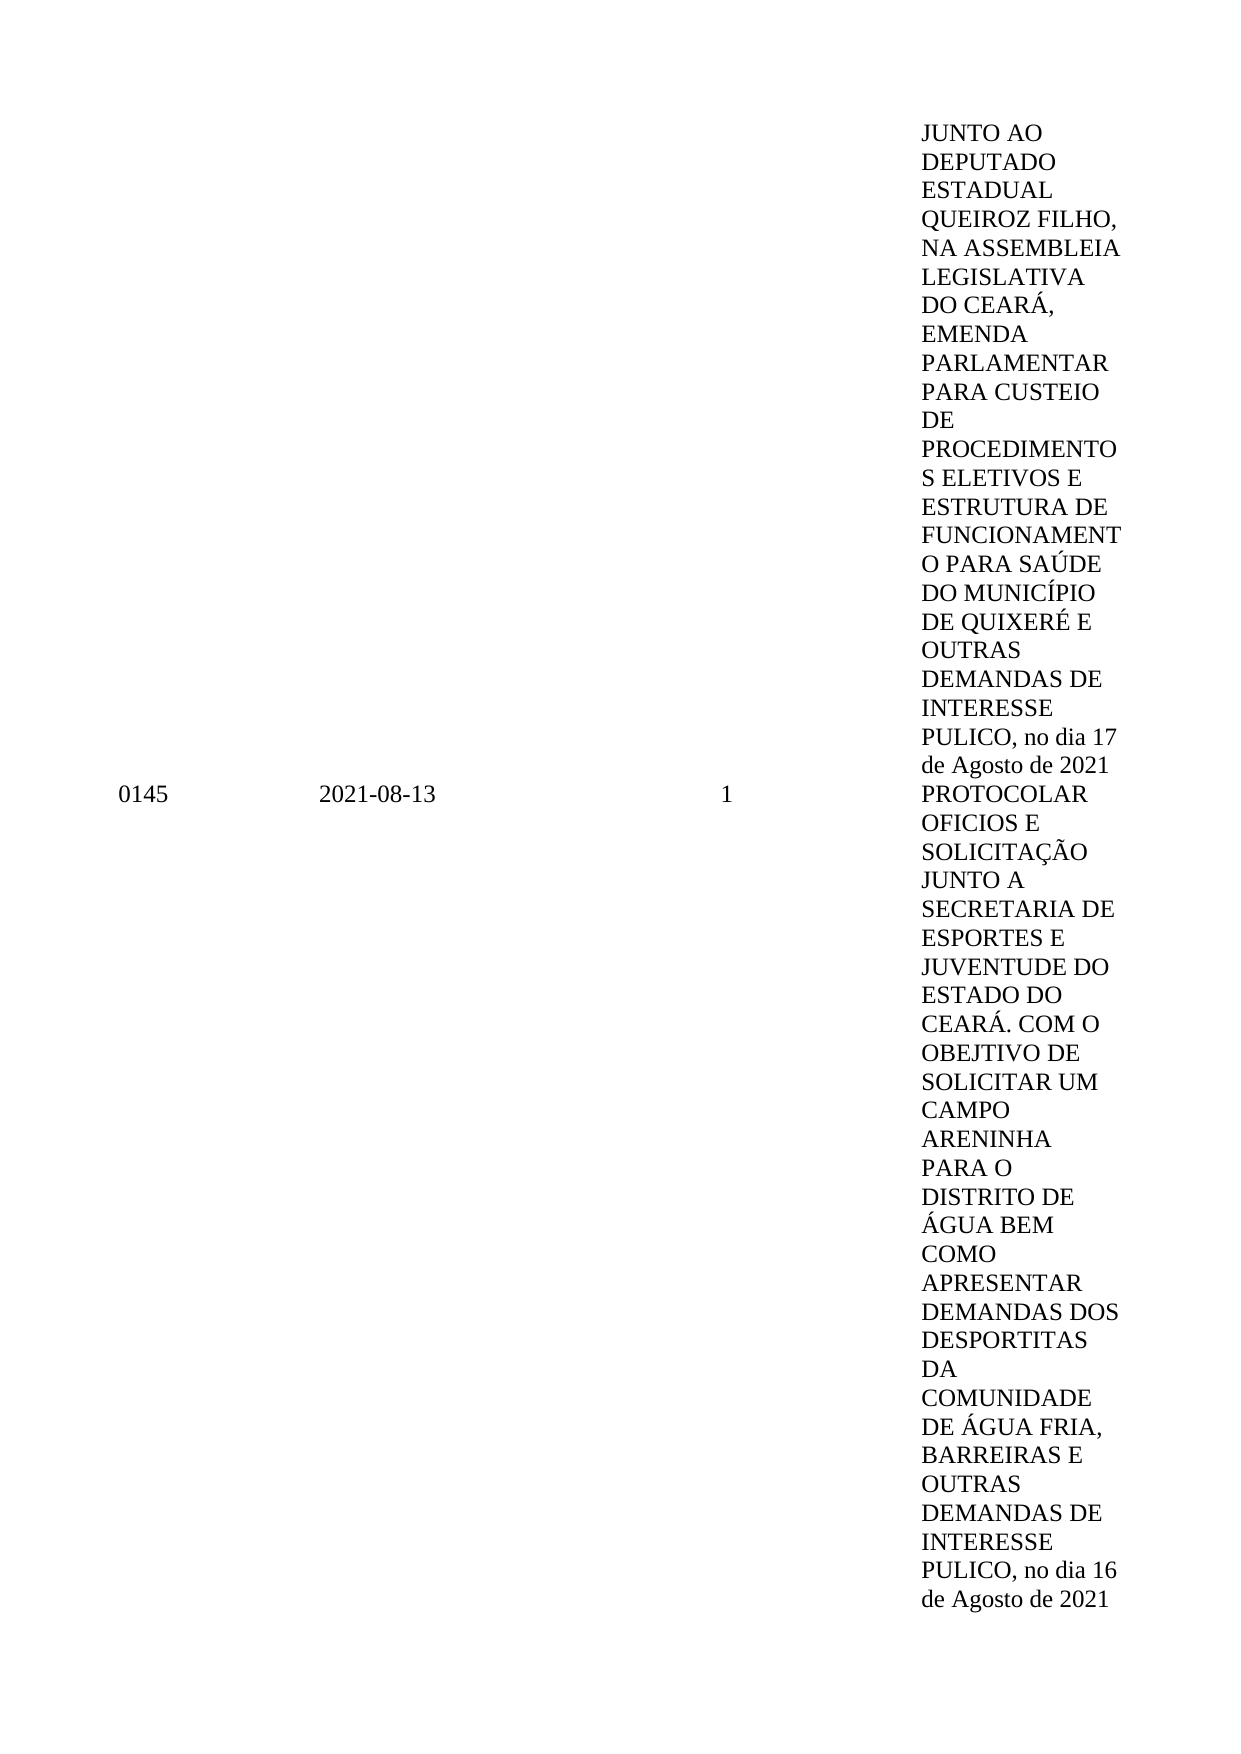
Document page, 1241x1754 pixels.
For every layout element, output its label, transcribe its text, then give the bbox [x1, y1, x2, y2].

table_cell [720, 118, 921, 779]
table_cell [520, 779, 720, 1613]
table_cell 1 [720, 779, 921, 1613]
table_cell JUNTO AO DEPUTADO ESTADUAL QUEIROZ FILHO, NA ASSEMBLEIA LEGISLATIVA DO CEARÁ, EMENDA PARLAMENTAR PARA CUSTEIO DE PROCEDIMENTOS ELETIVOS E ESTRUTURA DE FUNCIONAMENTO PARA SAÚDE DO MUNICÍPIO DE QUIXERÉ E OUTRAS DEMANDAS DE INTERESSE PULICO, no dia 17 de Agosto de 2021 [921, 118, 1122, 779]
table_cell [520, 118, 720, 779]
table_cell [319, 118, 519, 779]
table_cell PROTOCOLAR OFICIOS E SOLICITAÇÃO JUNTO A SECRETARIA DE ESPORTES E JUVENTUDE DO ESTADO DO CEARÁ. COM O OBEJTIVO DE SOLICITAR UM CAMPO ARENINHA PARA O DISTRITO DE ÁGUA BEM COMO APRESENTAR DEMANDAS DOS DESPORTITAS DA COMUNIDADE DE ÁGUA FRIA, BARREIRAS E OUTRAS DEMANDAS DE INTERESSE PULICO, no dia 16 de Agosto de 2021 [921, 779, 1122, 1613]
table_cell [118, 118, 319, 779]
table_cell 2021-08-13 [319, 779, 519, 1613]
table_cell 0145 [118, 779, 319, 1613]
